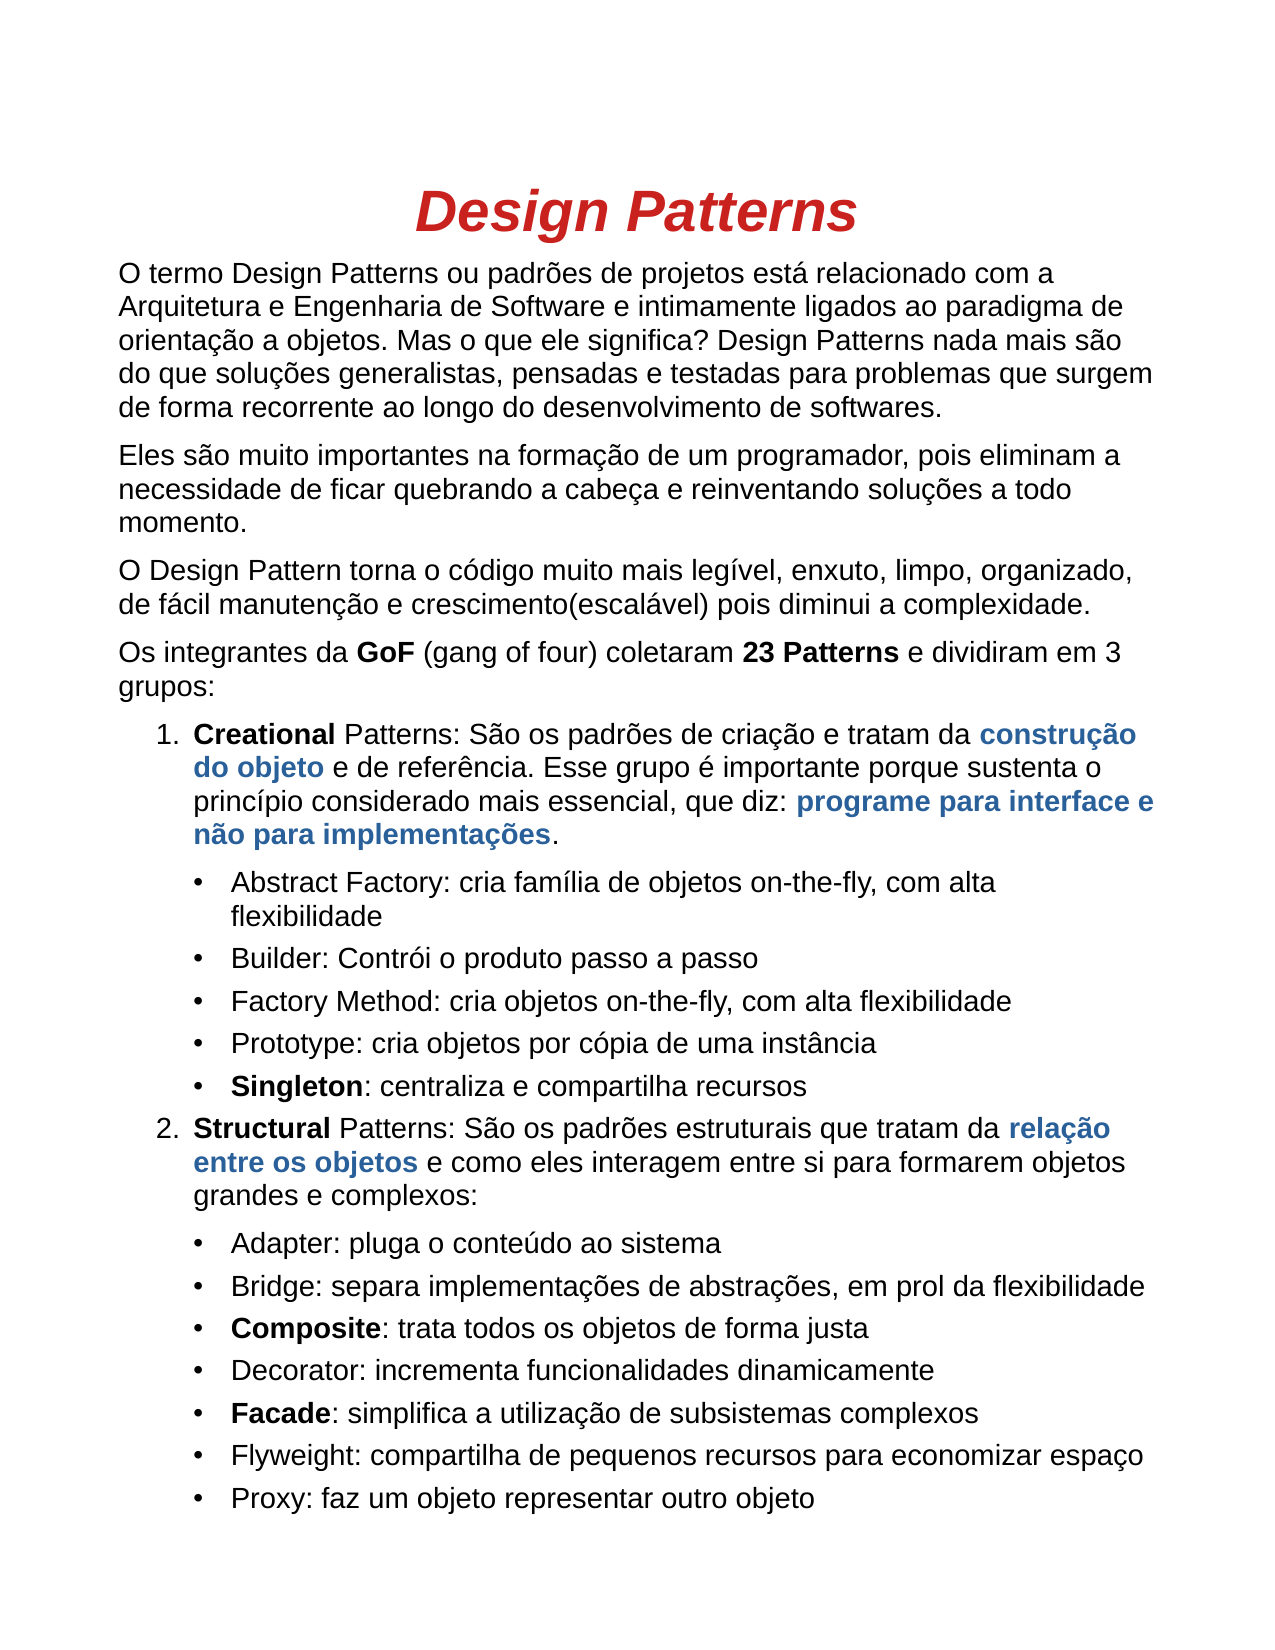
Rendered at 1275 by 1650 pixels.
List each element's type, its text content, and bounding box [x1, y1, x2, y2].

list Composite: trata todos os objetos de forma justa [193, 1311, 1157, 1345]
text Os integrantes da GoF (gang of four) coletaram 23 Patterns e dividiram em 3 grupos: [118, 635, 1157, 702]
list Proxy: faz um objeto representar outro objeto [193, 1481, 1157, 1514]
list Structural Patterns: São os padrões estruturais que tratam da relação entre os objetos e como eles interagem entre si para formarem objetos grandes e complexos: [156, 1111, 1157, 1212]
text Eles são muito importantes na formação de um programador, pois eliminam a necessidade de ficar quebrando a cabeça e reinventando soluções a todo momento. [118, 438, 1157, 539]
list Singleton: centraliza e compartilha recursos [193, 1069, 1157, 1102]
list Adapter: pluga o conteúdo ao sistema [193, 1226, 1157, 1260]
list Abstract Factory: cria família de objetos on-the-fly, com alta flexibilidade [193, 866, 1157, 933]
list Facade: simplifica a utilização de subsistemas complexos [193, 1396, 1157, 1429]
text O termo Design Patterns ou padrões de projetos está relacionado com a Arquitetura e Engenharia de Software e intimamente ligados ao paradigma de orientação a objetos. Mas o que ele significa? Design Patterns nada mais são do que soluções generalistas, pensadas e testadas para problemas que surgem de forma recorrente ao longo do desenvolvimento de softwares. [118, 256, 1157, 424]
list Factory Method: cria objetos on-the-fly, com alta flexibilidade [193, 984, 1157, 1018]
list Decorator: incrementa funcionalidades dinamicamente [193, 1353, 1157, 1387]
list Prototype: cria objetos por cópia de uma instância [193, 1026, 1157, 1060]
title Design Patterns [118, 176, 1157, 243]
list Flyweight: compartilha de pequenos recursos para economizar espaço [193, 1438, 1157, 1472]
text O Design Pattern torna o código muito mais legível, enxuto, limpo, organizado, de fácil manutenção e crescimento(escalável) pois diminui a complexidade. [118, 553, 1157, 621]
list Builder: Contrói o produto passo a passo [193, 941, 1157, 975]
list Bridge: separa implementações de abstrações, em prol da flexibilidade [193, 1269, 1157, 1302]
list Creational Patterns: São os padrões de criação e tratam da construção do objeto e de referência. Esse grupo é importante porque sustenta o princípio considerado mais essencial, que diz: programe para interface e não para implementações. [156, 717, 1157, 851]
